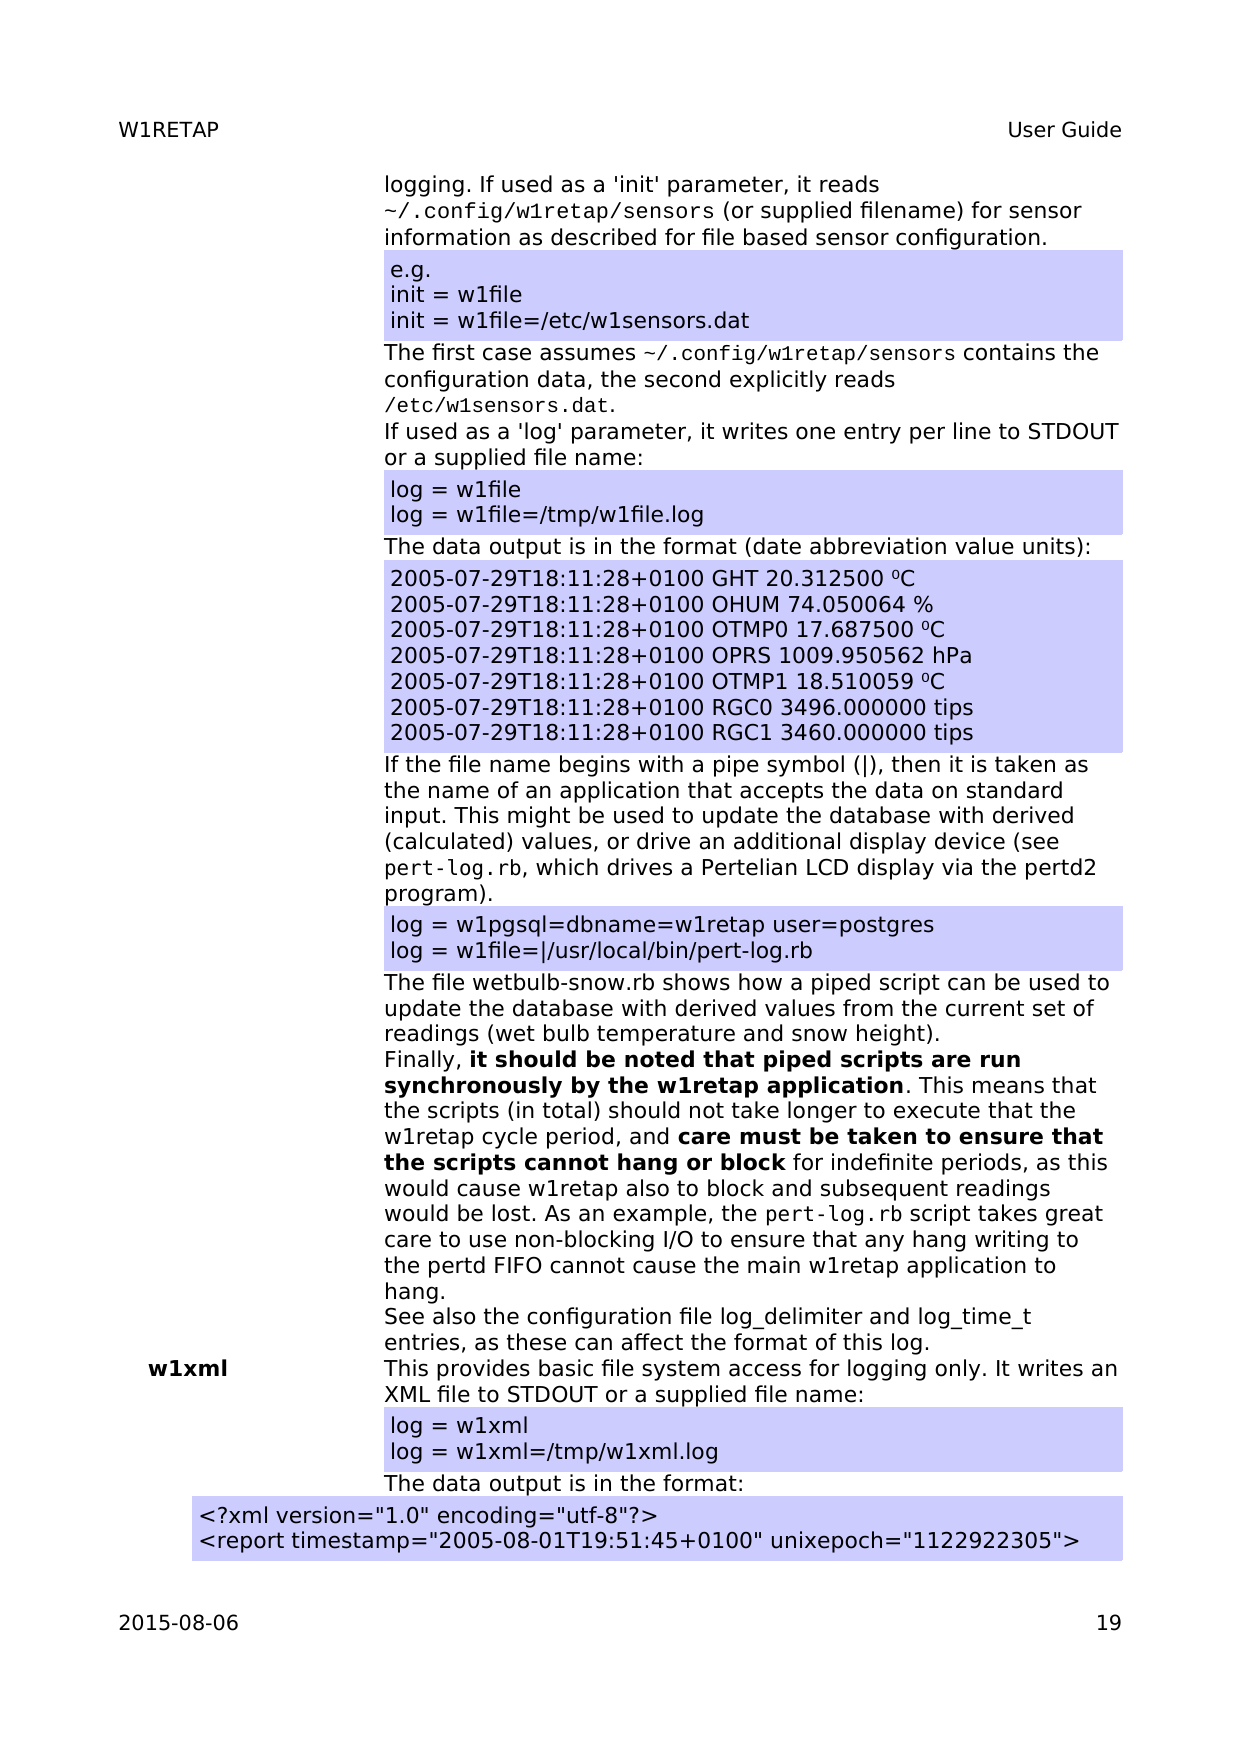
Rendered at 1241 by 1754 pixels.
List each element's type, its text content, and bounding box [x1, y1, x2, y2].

text log = w1pgsql=dbname=w1retap user=postgres log = w1file=|/usr/local/bin/pert-log.rb [385, 907, 1122, 970]
text 2005-07-29T18:11:28+0100 GHT 20.312500 ⁰C 2005-07-29T18:11:28+0100 OHUM 74.050064 % 2005-07-29T18:11:28+0100 OTMP0 17.687500 ⁰C 2005-07-29T18:11:28+0100 OPRS 1009.950562 hPa 2005-07-29T18:11:28+0100 OTMP1 18.510059 ⁰C 2005-07-29T18:11:28+0100 RGC0 3496.000000 tips 2005-07-29T18:11:28+0100 RGC1 3460.000000 tips [385, 561, 1122, 752]
text <?xml version="1.0" encoding="utf-8"?> <report timestamp="2005-08-01T19:51:45+0100" unixepoch="1122922305"> [193, 1497, 1122, 1560]
text init = w1file init = w1file=/etc/w1sensors.dat [385, 276, 1122, 340]
list The data output is in the format (date abbreviation value units): [148, 534, 1122, 560]
text log = w1xml log = w1xml=/tmp/w1xml.log [385, 1408, 1122, 1471]
text e.g. [385, 251, 1122, 276]
list If the file name begins with a pipe symbol (|), then it is taken as the name of an application that accepts the data on standard input. This might be used to update the database with derived (calculated) values, or drive an additional display device (see pert-log.rb, which drives a Pertelian LCD display via the pertd2 program). [148, 752, 1122, 906]
list Finally, it should be noted that piped scripts are run synchronously by the w1retap application. This means that the scripts (in total) should not take longer to execute that the w1retap cycle period, and care must be taken to ensure that the scripts cannot hang or block for indefinite periods, as this would cause w1retap also to block and subsequent readings would be lost. As an example, the pert-log.rb script takes great care to use non-blocking I/O to ensure that any hang writing to the pertd FIFO cannot cause the main w1retap application to hang. [148, 1047, 1122, 1304]
list The file wetbulb-snow.rb shows how a piped script can be used to update the database with derived values from the current set of readings (wet bulb temperature and snow height). [148, 970, 1122, 1047]
list The data output is in the format: [148, 1471, 1122, 1496]
list w1xml This provides basic file system access for logging only. It writes an XML file to STDOUT or a supplied file name: [148, 1356, 1122, 1407]
text log = w1file log = w1file=/tmp/w1file.log [385, 471, 1122, 534]
list The first case assumes ~/.config/w1retap/sensors contains the configuration data, the second explicitly reads /etc/w1sensors.dat. [148, 340, 1122, 419]
list logging. If used as a 'init' parameter, it reads ~/.config/w1retap/sensors (or supplied filename) for sensor information as described for file based sensor configuration. [148, 172, 1122, 250]
list See also the configuration file log_delimiter and log_time_t entries, as these can affect the format of this log. [148, 1304, 1122, 1356]
list If used as a 'log' parameter, it writes one entry per line to STDOUT or a supplied file name: [148, 419, 1122, 470]
